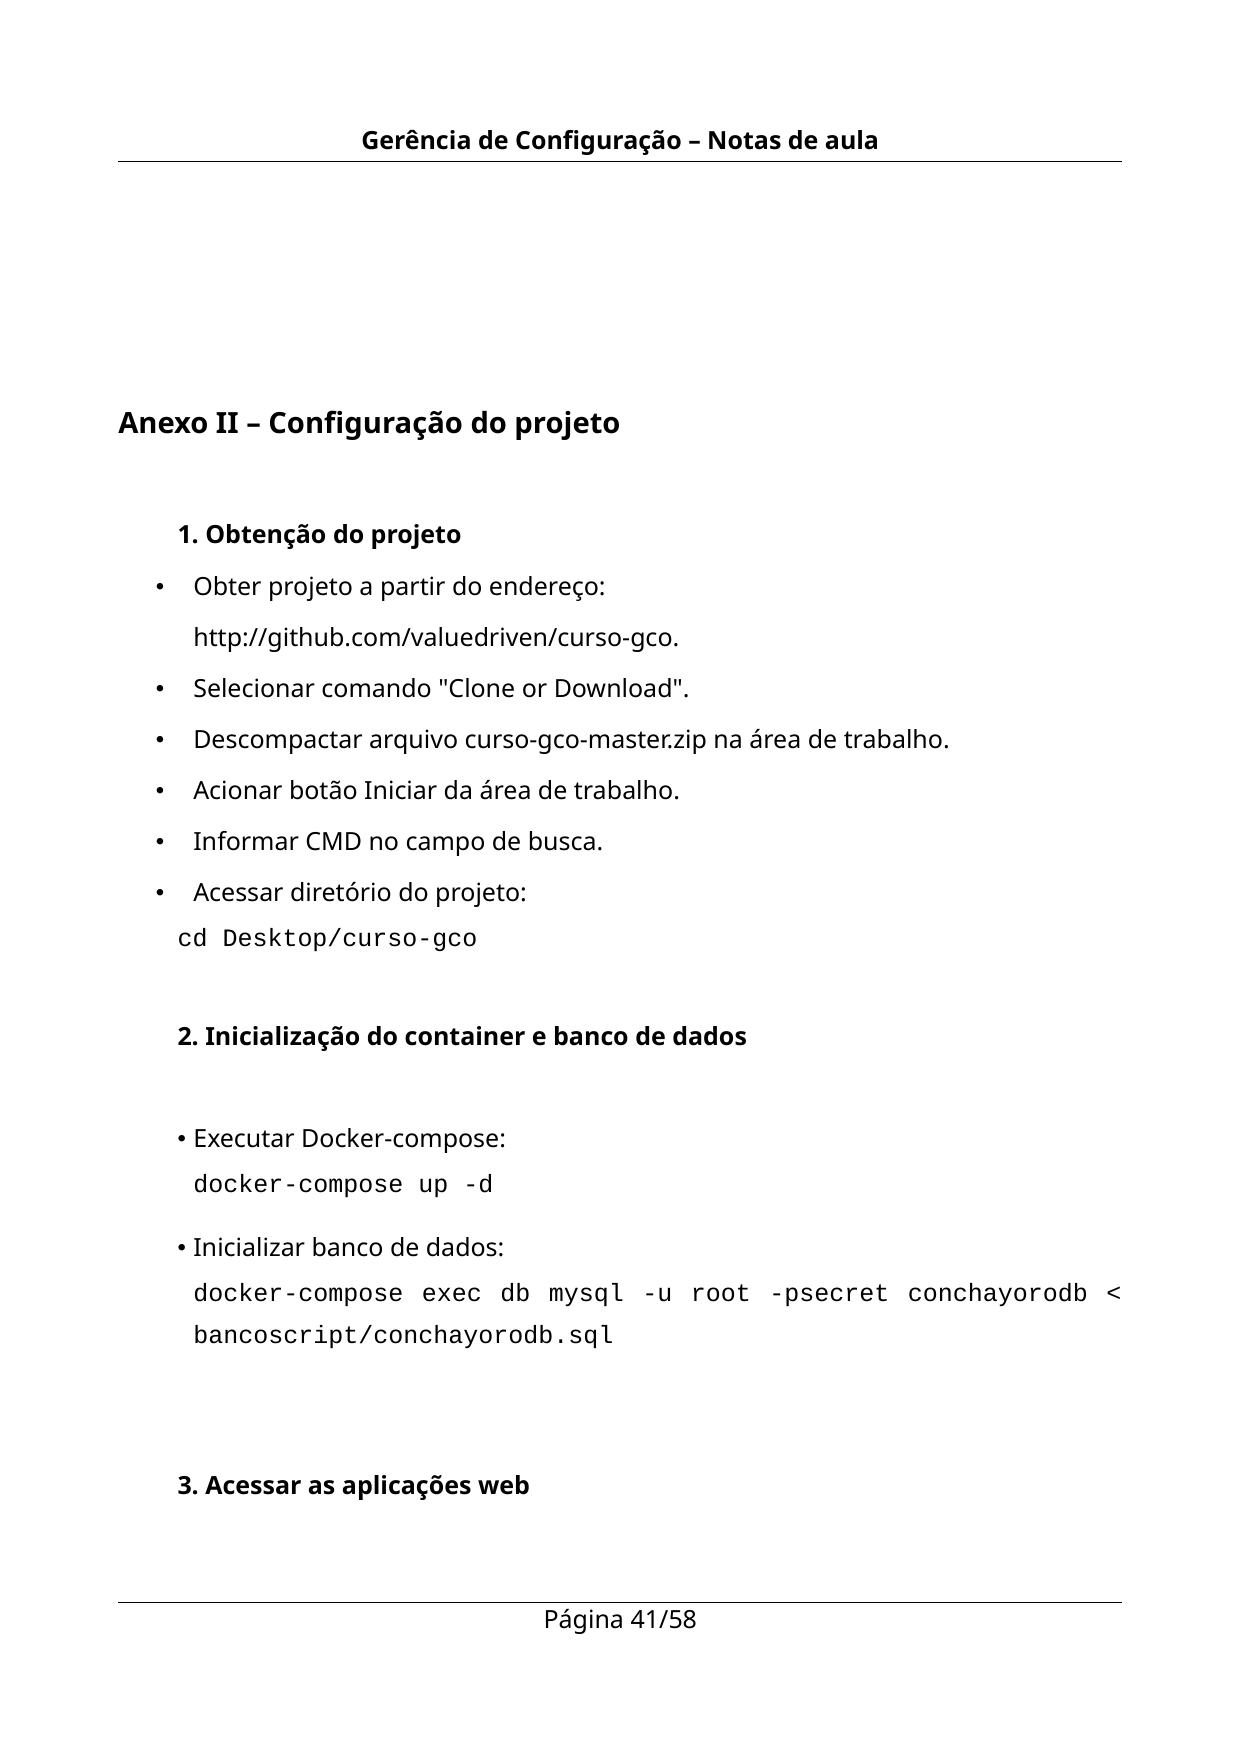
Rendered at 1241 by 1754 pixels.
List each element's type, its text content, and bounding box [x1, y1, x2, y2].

list docker-compose up -d [156, 1172, 1122, 1200]
text 2. Inicialização do container e banco de dados [118, 1019, 1122, 1053]
text 1. Obtenção do projeto [118, 517, 1122, 551]
list Inicializar banco de dados: [118, 1229, 1122, 1263]
list Selecionar comando "Clone or Download". [156, 670, 1122, 704]
list Informar CMD no campo de busca. [156, 823, 1122, 857]
list Obter projeto a partir do endereço: http://github.com/valuedriven/curso-gco. [156, 568, 1122, 653]
text cd Desktop/curso-gco [118, 925, 1122, 954]
subtitle Anexo II – Configuração do projeto [118, 403, 1122, 442]
list Acionar botão Iniciar da área de trabalho. [156, 772, 1122, 806]
text 3. Acessar as aplicações web [118, 1467, 1122, 1502]
list docker-compose exec db mysql -u root -psecret conchayorodb < bancoscript/conchayorodb.sql [156, 1280, 1122, 1351]
list Descompactar arquivo curso-gco-master.zip na área de trabalho. [156, 721, 1122, 755]
list Executar Docker-compose: [118, 1121, 1122, 1155]
list Acessar diretório do projeto: [156, 874, 1122, 908]
